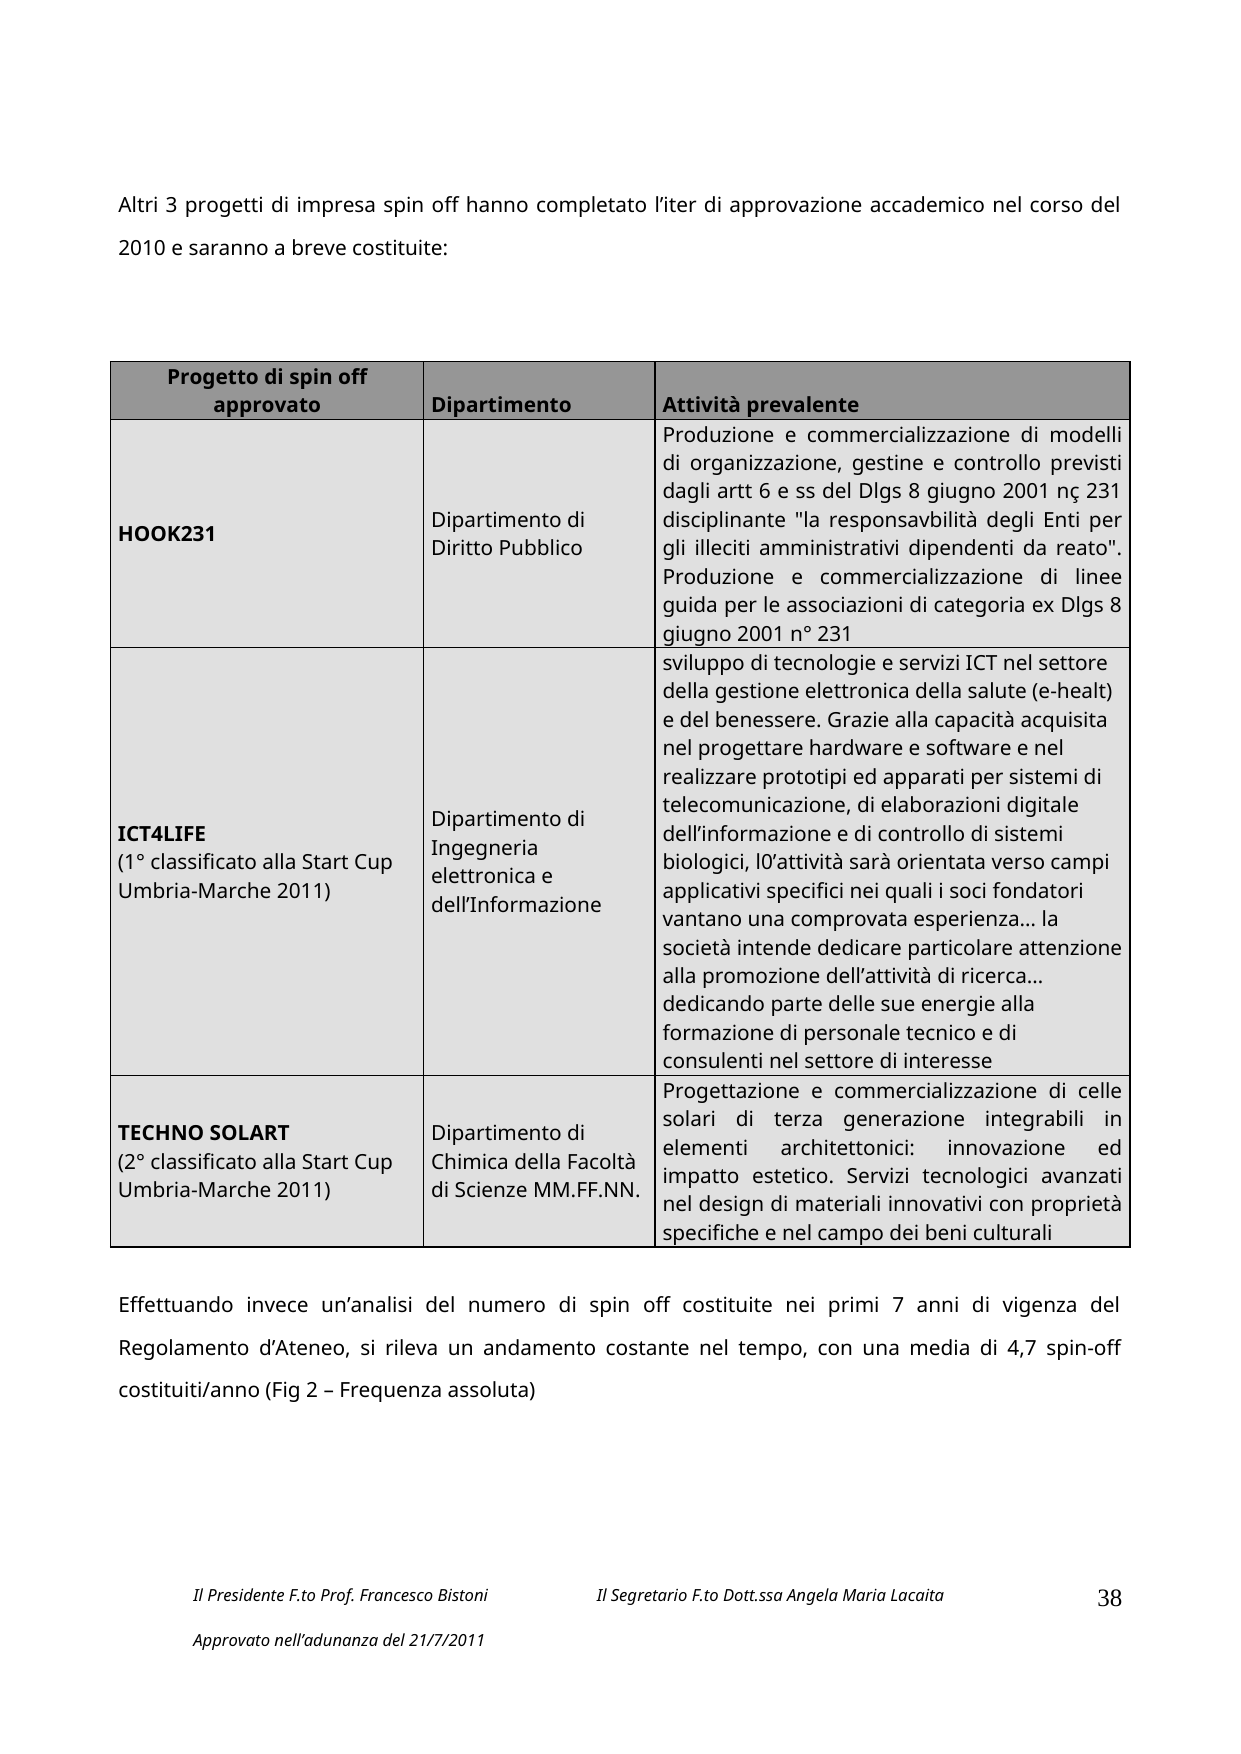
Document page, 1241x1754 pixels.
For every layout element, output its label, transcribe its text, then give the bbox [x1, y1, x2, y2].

table_header Attività prevalente [656, 362, 1129, 419]
table_cell ICT4LIFE (1° classificato alla Start Cup Umbria-Marche 2011) [111, 648, 423, 1075]
table_cell Produzione e commercializzazione di modelli di organizzazione, gestine e controllo previsti dagli artt 6 e ss del Dlgs 8 giugno 2001 nç 231 disciplinante "la responsavbilità degli Enti per gli illeciti amministrativi dipendenti da reato". Produzione e commercializzazione di linee guida per le associazioni di categoria ex Dlgs 8 giugno 2001 n° 231 [656, 420, 1129, 647]
table_cell Progettazione e commercializzazione di celle solari di terza generazione integrabili in elementi architettonici: innovazione ed impatto estetico. Servizi tecnologici avanzati nel design di materiali innovativi con proprietà specifiche e nel campo dei beni culturali [656, 1076, 1129, 1246]
table_header Dipartimento [424, 362, 654, 419]
table_cell TECHNO SOLART (2° classificato alla Start Cup Umbria-Marche 2011) [111, 1076, 423, 1246]
table_cell HOOK231 [111, 420, 423, 647]
table_cell Dipartimento di Ingegneria elettronica e dell’Informazione [424, 648, 654, 1075]
table_cell Dipartimento di Diritto Pubblico [424, 420, 654, 647]
table_cell Dipartimento di Chimica della Facoltà di Scienze MM.FF.NN. [424, 1076, 654, 1246]
text Effettuando invece un’analisi del numero di spin off costituite nei primi 7 anni di vigenza del Regolamento d’Ateneo, si rileva un andamento costante nel tempo, con una media di 4,7 spin-off costituiti/anno (Fig 2 – Frequenza assoluta) [118, 1290, 1122, 1404]
text Altri 3 progetti di impresa spin off hanno completato l’iter di approvazione accademico nel corso del 2010 e saranno a breve costituite: [118, 190, 1122, 261]
table_header Progetto di spin off approvato [111, 362, 423, 419]
table_cell sviluppo di tecnologie e servizi ICT nel settore della gestione elettronica della salute (e-healt) e del benessere. Grazie alla capacità acquisita nel progettare hardware e software e nel realizzare prototipi ed apparati per sistemi di telecomunicazione, di elaborazioni digitale dell’informazione e di controllo di sistemi biologici, l0’attività sarà orientata verso campi applicativi specifici nei quali i soci fondatori vantano una comprovata esperienza… la società intende dedicare particolare attenzione alla promozione dell’attività di ricerca…dedicando parte delle sue energie alla formazione di personale tecnico e di consulenti nel settore di interesse [656, 648, 1129, 1075]
